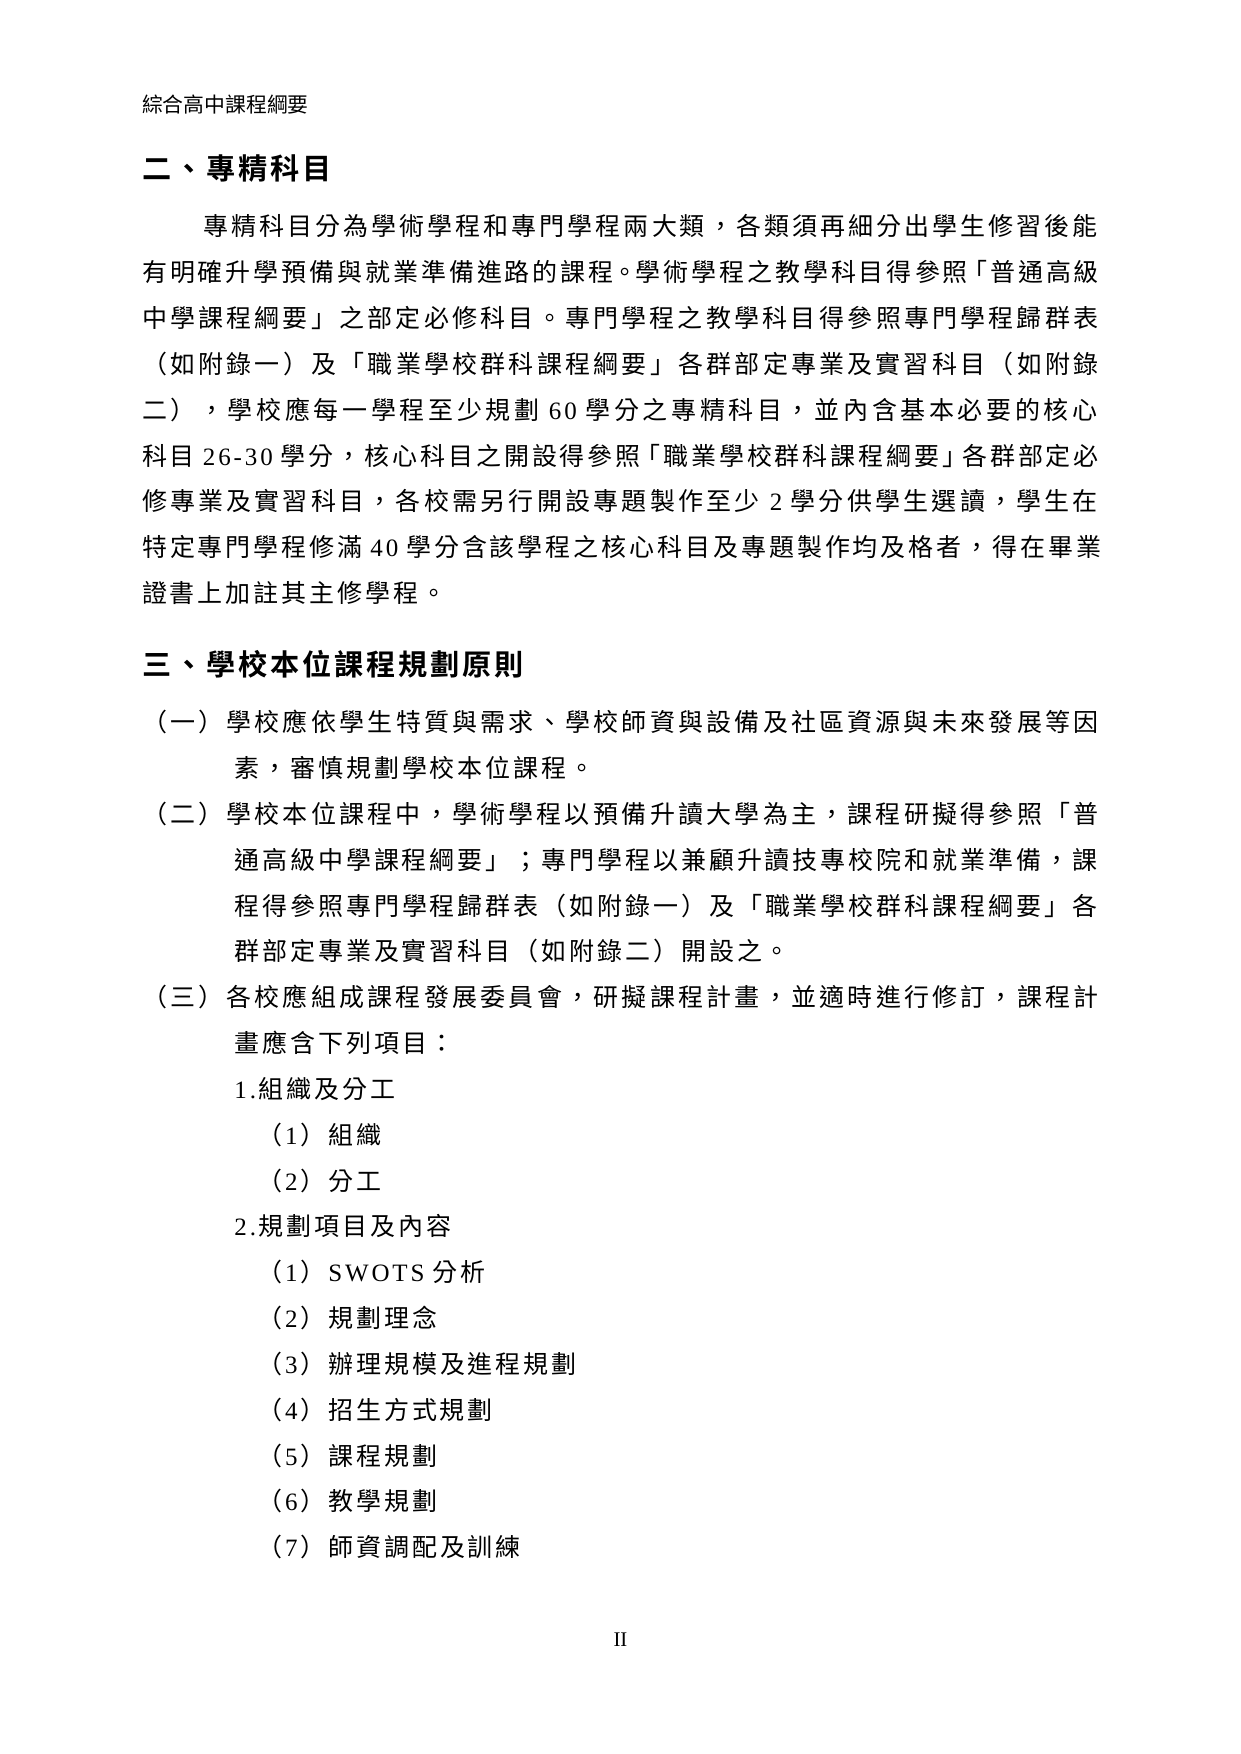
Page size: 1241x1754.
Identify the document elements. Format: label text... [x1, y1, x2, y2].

text 專精科目分為學術學程和專門學程兩大類，各類須再細分出學生修習後能有明確升學預備與就業準備進路的課程。學術學程之教學科目得參照「普通高級中學課程綱要」之部定必修科目。專門學程之教學科目得參照專門學程歸群表（如附錄一）及「職業學校群科課程綱要」各群部定專業及實習科目（如附錄二），學校應每一學程至少規劃60學分之專精科目，並內含基本必要的核心科目26-30學分，核心科目之開設得參照「職業學校群科課程綱要」各群部定必修專業及實習科目，各校需另行開設專題製作至少2學分供學生選讀，學生在特定專門學程修滿40學分含該學程之核心科目及專題製作均及格者，得在畢業證書上加註其主修學程。 [142, 202, 1098, 614]
text （7）師資調配及訓練 [234, 1523, 1098, 1569]
text （5）課程規劃 [234, 1431, 1098, 1477]
text （三）各校應組成課程發展委員會，研擬課程計畫，並適時進行修訂，課程計畫應含下列項目： [142, 973, 1098, 1064]
text （1）組織 [234, 1110, 1098, 1156]
text （2）分工 [234, 1156, 1098, 1202]
text 三、學校本位課程規劃原則 [142, 639, 1098, 685]
text 2.規劃項目及內容 [234, 1202, 1098, 1248]
text （3）辦理規模及進程規劃 [234, 1339, 1098, 1385]
text （二）學校本位課程中，學術學程以預備升讀大學為主，課程研擬得參照「普通高級中學課程綱要」；專門學程以兼顧升讀技專校院和就業準備，課程得參照專門學程歸群表（如附錄一）及「職業學校群科課程綱要」各群部定專業及實習科目（如附錄二）開設之。 [142, 789, 1098, 973]
text （1）SWOTS分析 [234, 1248, 1098, 1294]
text （一）學校應依學生特質與需求、學校師資與設備及社區資源與未來發展等因素，審慎規劃學校本位課程。 [142, 698, 1098, 789]
text （6）教學規劃 [234, 1477, 1098, 1523]
text 二、專精科目 [142, 144, 1098, 189]
text （4）招生方式規劃 [234, 1385, 1098, 1431]
text 1.組織及分工 [234, 1064, 1098, 1110]
text （2）規劃理念 [234, 1294, 1098, 1339]
